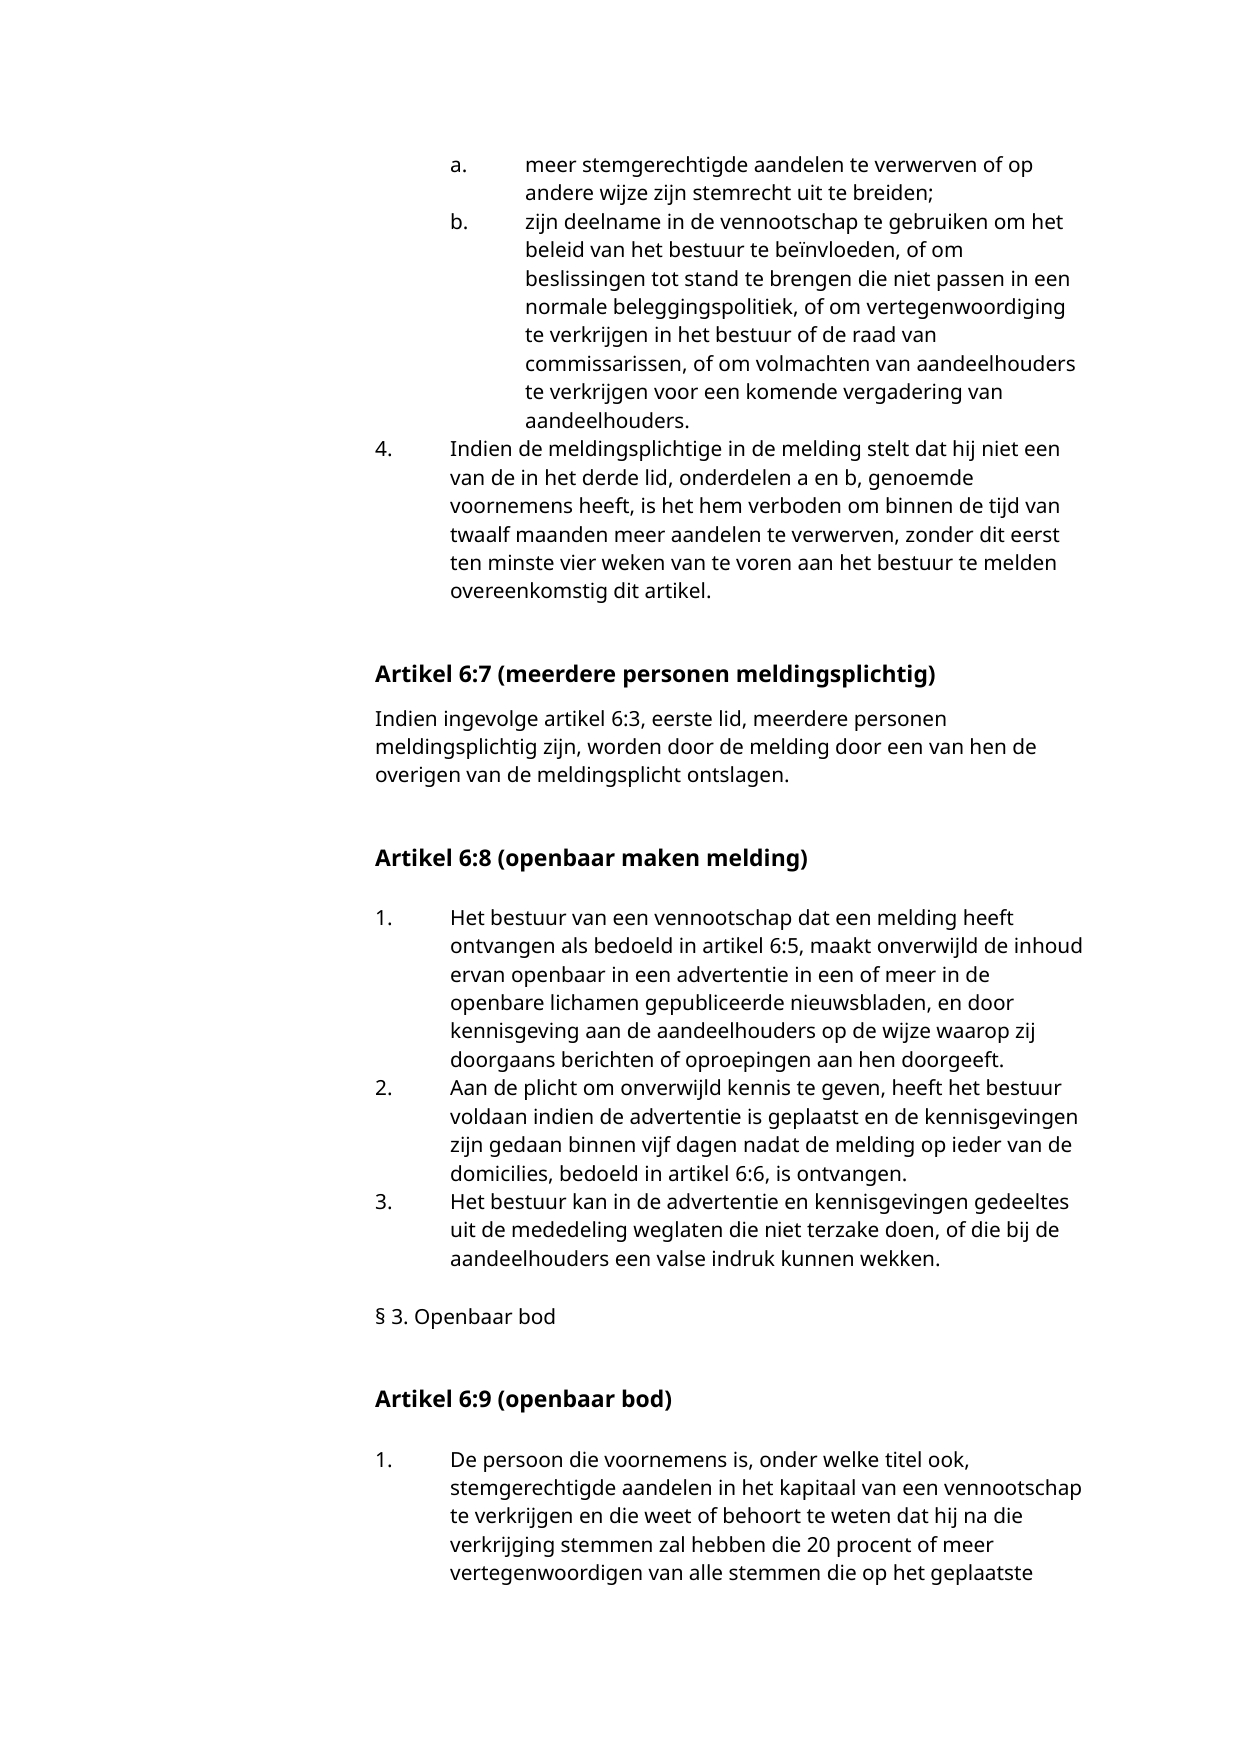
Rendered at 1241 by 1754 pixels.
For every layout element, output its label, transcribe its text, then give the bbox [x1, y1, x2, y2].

list zijn deelname in de vennootschap te gebruiken om het beleid van het bestuur te beïnvloeden, of om beslissingen tot stand te brengen die niet passen in een normale beleggingspolitiek, of om vertegenwoordiging te verkrijgen in het bestuur of de raad van commissarissen, of om volmachten van aandeelhouders te verkrijgen voor een komende vergadering van aandeelhouders. [450, 207, 1090, 434]
list De persoon die voornemens is, onder welke titel ook, stemgerechtigde aandelen in het kapitaal van een vennootschap te verkrijgen en die weet of behoort te weten dat hij na die verkrijging stemmen zal hebben die 20 procent of meer vertegenwoordigen van alle stemmen die op het geplaatste [375, 1445, 1090, 1587]
subtitle Artikel 6:8 (openbaar maken melding) [375, 842, 1090, 873]
list Indien de meldingsplichtige in de melding stelt dat hij niet een van de in het derde lid, onderdelen a en b, genoemde voornemens heeft, is het hem verboden om binnen de tijd van twaalf maanden meer aandelen te verwerven, zonder dit eerst ten minste vier weken van te voren aan het bestuur te melden overeenkomstig dit artikel. [375, 434, 1090, 605]
subtitle Artikel 6:7 (meerdere personen meldingsplichtig) [375, 657, 1090, 689]
list Aan de plicht om onverwijld kennis te geven, heeft het bestuur voldaan indien de advertentie is geplaatst en de kennisgevingen zijn gedaan binnen vijf dagen nadat de melding op ieder van de domicilies, bedoeld in artikel 6:6, is ontvangen. [375, 1073, 1090, 1187]
list Het bestuur kan in de advertentie en kennisgevingen gedeeltes uit de mededeling weglaten die niet terzake doen, of die bij de aandeelhouders een valse indruk kunnen wekken. [375, 1187, 1090, 1272]
subtitle § 3. Openbaar bod [375, 1302, 1090, 1331]
list Het bestuur van een vennootschap dat een melding heeft ontvangen als bedoeld in artikel 6:5, maakt onverwijld de inhoud ervan openbaar in een advertentie in een of meer in de openbare lichamen gepubliceerde nieuwsbladen, en door kennisgeving aan de aandeelhouders op de wijze waarop zij doorgaans berichten of oproepingen aan hen doorgeeft. [375, 903, 1090, 1073]
subtitle Artikel 6:9 (openbaar bod) [375, 1383, 1090, 1415]
text Indien ingevolge artikel 6:3, eerste lid, meerdere personen meldingsplichtig zijn, worden door de melding door een van hen de overigen van de meldingsplicht ontslagen. [375, 704, 1090, 789]
list meer stemgerechtigde aandelen te verwerven of op andere wijze zijn stemrecht uit te breiden; [450, 150, 1090, 207]
